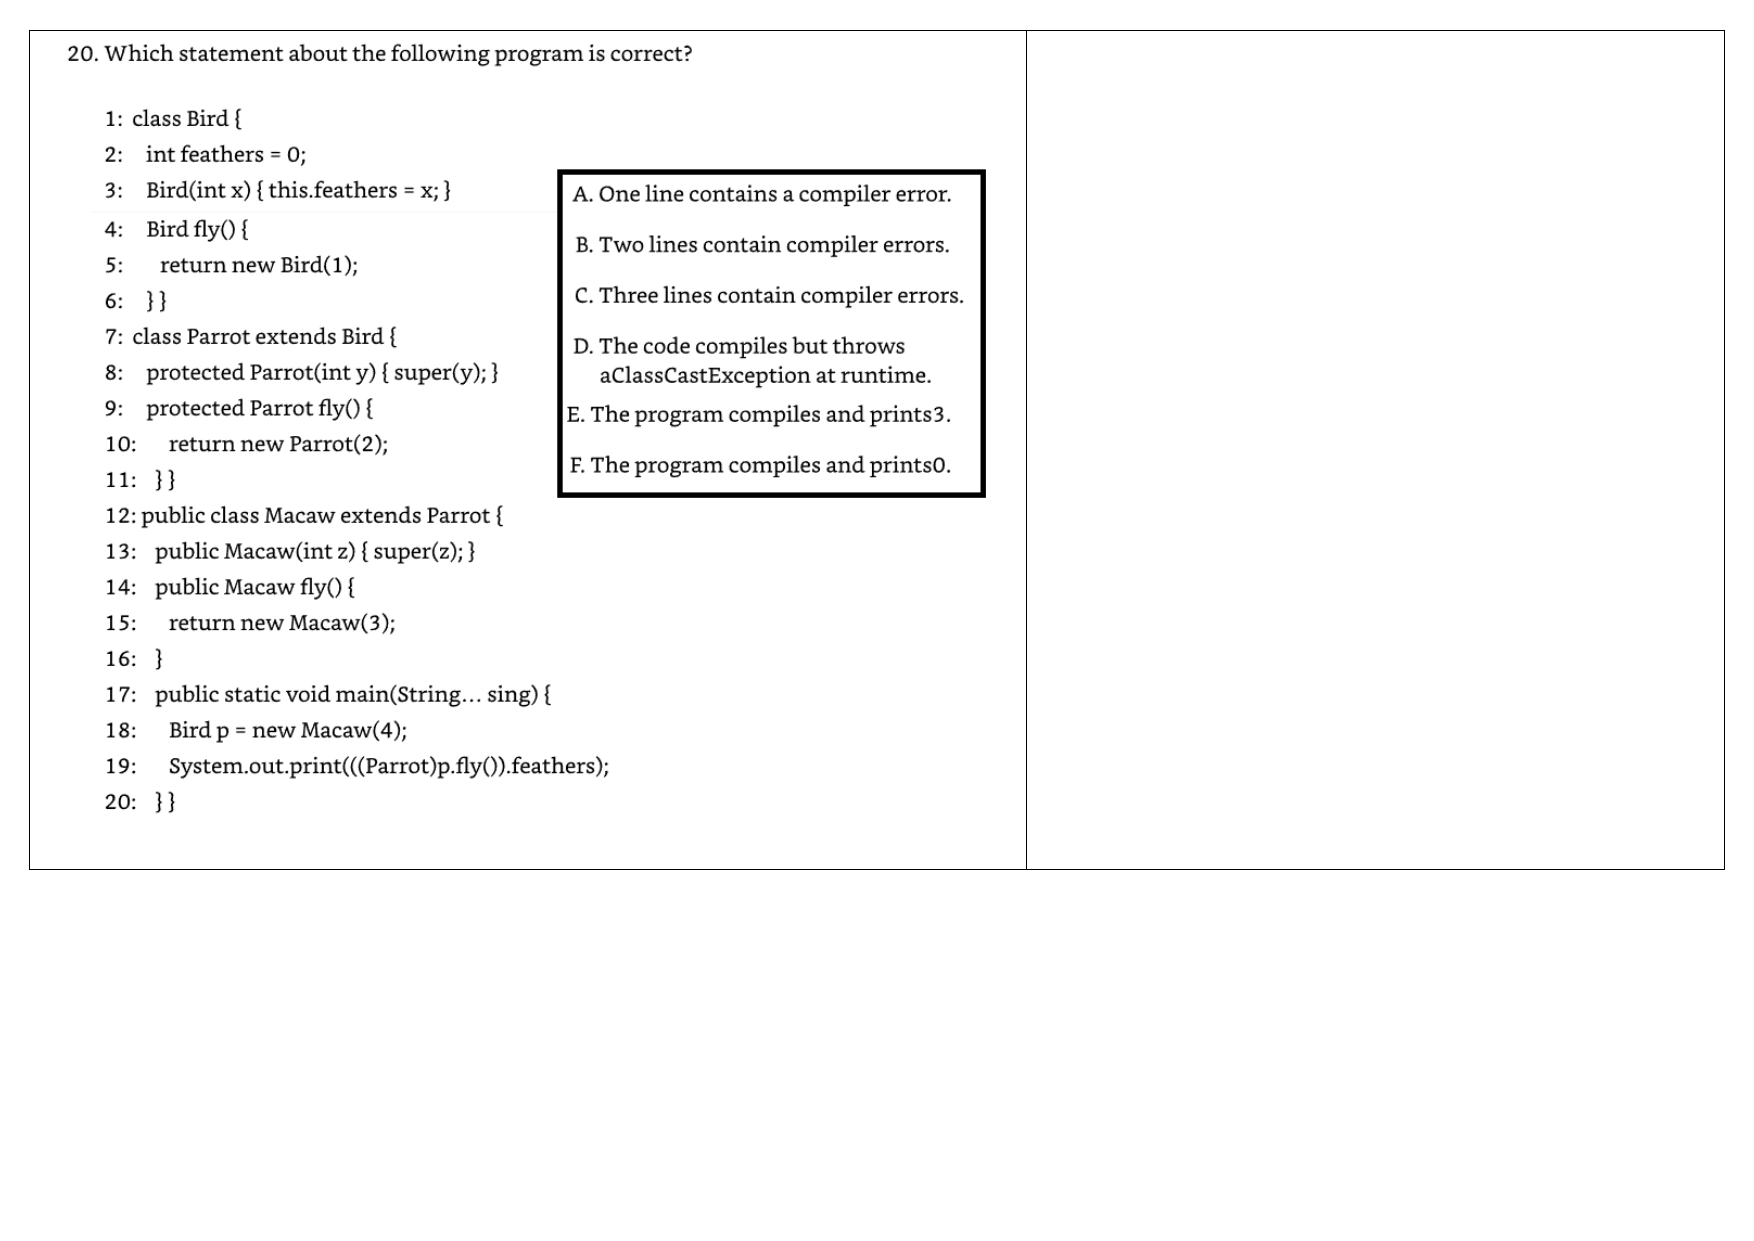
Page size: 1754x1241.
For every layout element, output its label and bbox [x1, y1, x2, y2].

table_cell [30, 31, 1026, 868]
table_cell [1027, 31, 1724, 868]
picture [57, 36, 999, 834]
